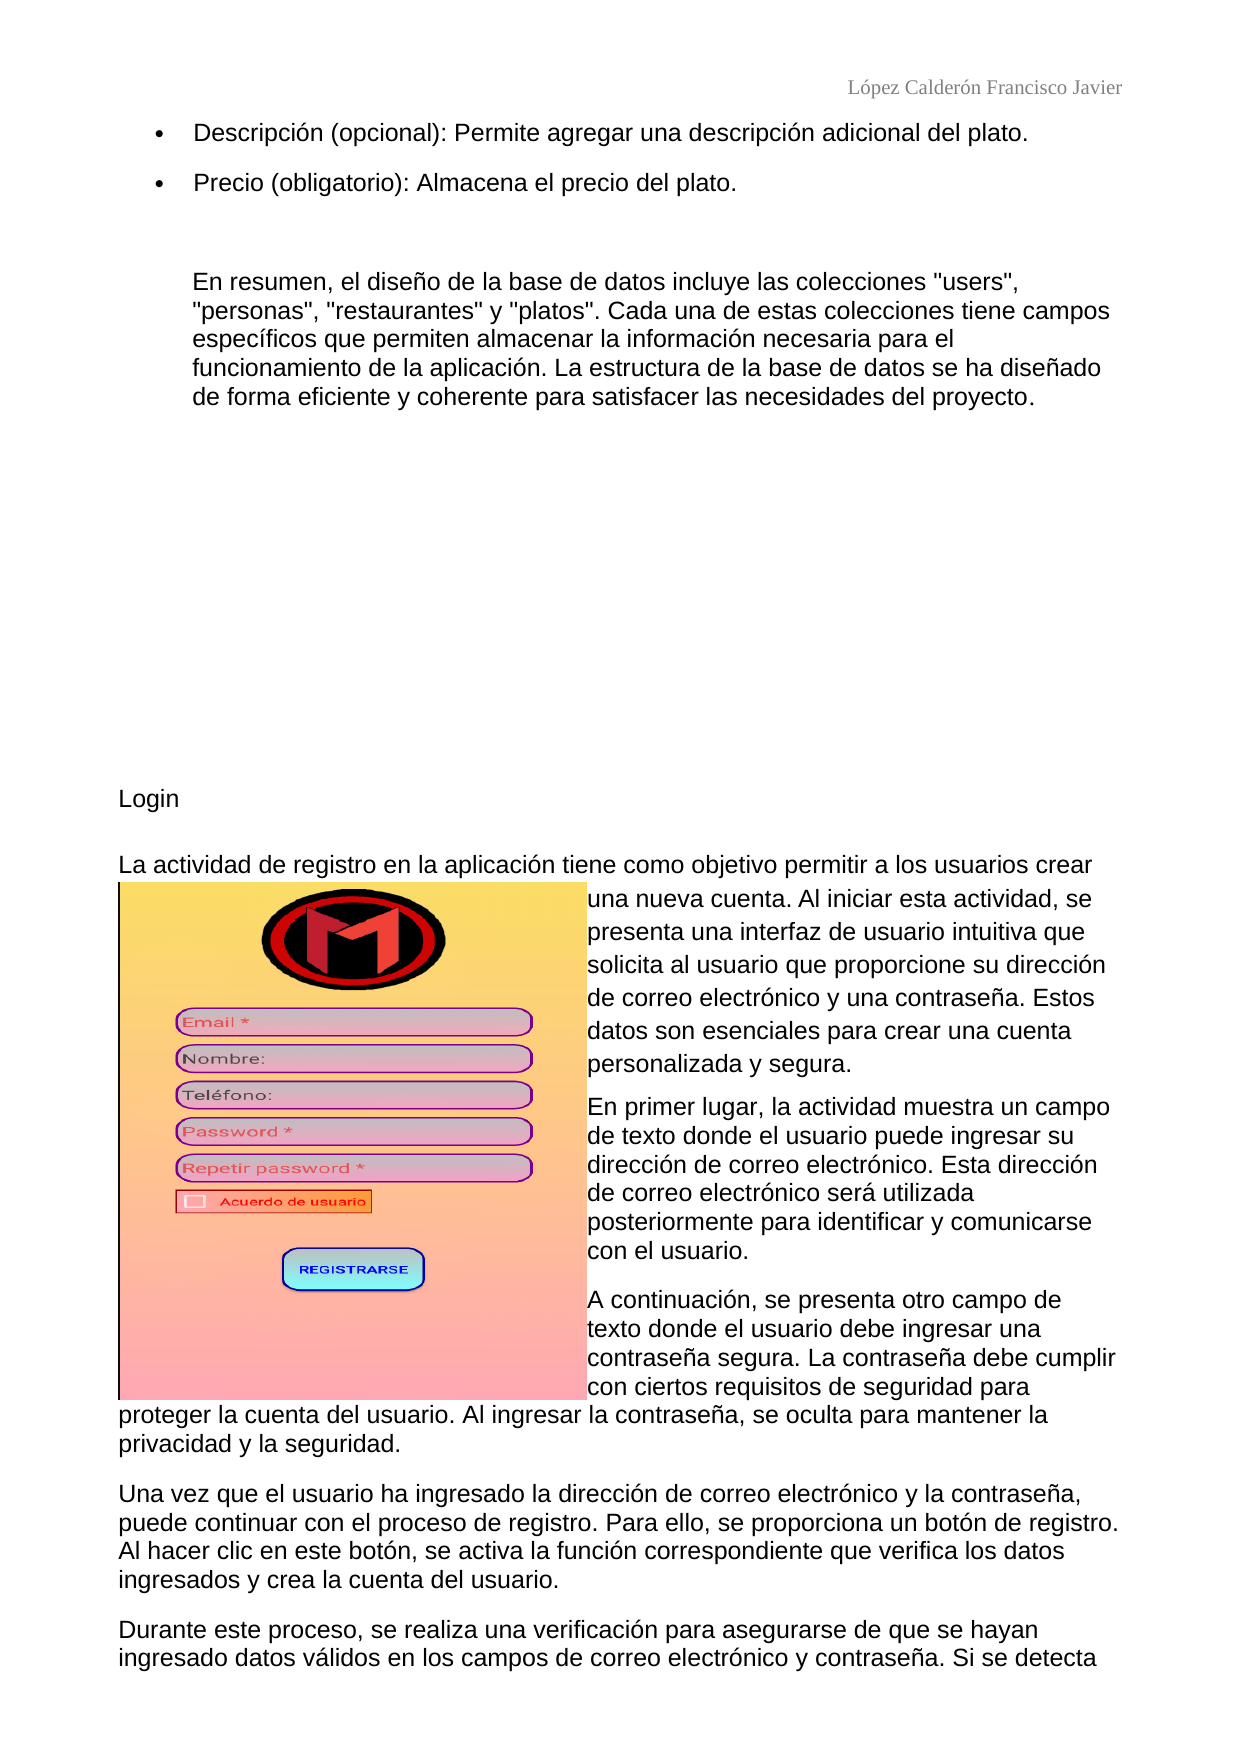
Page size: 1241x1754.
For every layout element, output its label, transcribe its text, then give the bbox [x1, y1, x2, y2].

text En primer lugar, la actividad muestra un campo de texto donde el usuario puede ingresar su dirección de correo electrónico. Esta dirección de correo electrónico será utilizada posteriormente para identificar y comunicarse con el usuario. [587, 1092, 1122, 1264]
text Durante este proceso, se realiza una verificación para asegurarse de que se hayan ingresado datos válidos en los campos de correo electrónico y contraseña. Si se detecta [118, 1614, 1122, 1672]
text En resumen, el diseño de la base de datos incluye las colecciones "users", "personas", "restaurantes" y "platos". Cada una de estas colecciones tiene campos específicos que permiten almacenar la información necesaria para el funcionamiento de la aplicación. La estructura de la base de datos se ha diseñado de forma eficiente y coherente para satisfacer las necesidades del proyecto. [192, 267, 1122, 411]
text Login [118, 784, 1122, 813]
text Una vez que el usuario ha ingresado la dirección de correo electrónico y la contraseña, puede continuar con el proceso de registro. Para ello, se proporciona un botón de registro. Al hacer clic en este botón, se activa la función correspondiente que verifica los datos ingresados y crea la cuenta del usuario. [118, 1479, 1122, 1594]
text La actividad de registro en la aplicación tiene como objetivo permitir a los usuarios crear una nueva cuenta. Al iniciar esta actividad, se presenta una interfaz de usuario intuitiva que solicita al usuario que proporcione su dirección de correo electrónico y una contraseña. Estos datos son esenciales para crear una cuenta personalizada y segura. [118, 817, 1122, 1077]
text A continuación, se presenta otro campo de texto donde el usuario debe ingresar una contraseña segura. La contraseña debe cumplir con ciertos requisitos de seguridad para proteger la cuenta del usuario. Al ingresar la contraseña, se oculta para mantener la privacidad y la seguridad. [118, 1285, 1122, 1458]
list Descripción (opcional): Permite agregar una descripción adicional del plato. [156, 118, 1122, 147]
picture [118, 882, 587, 1400]
list Precio (obligatorio): Almacena el precio del plato. [156, 168, 1122, 196]
